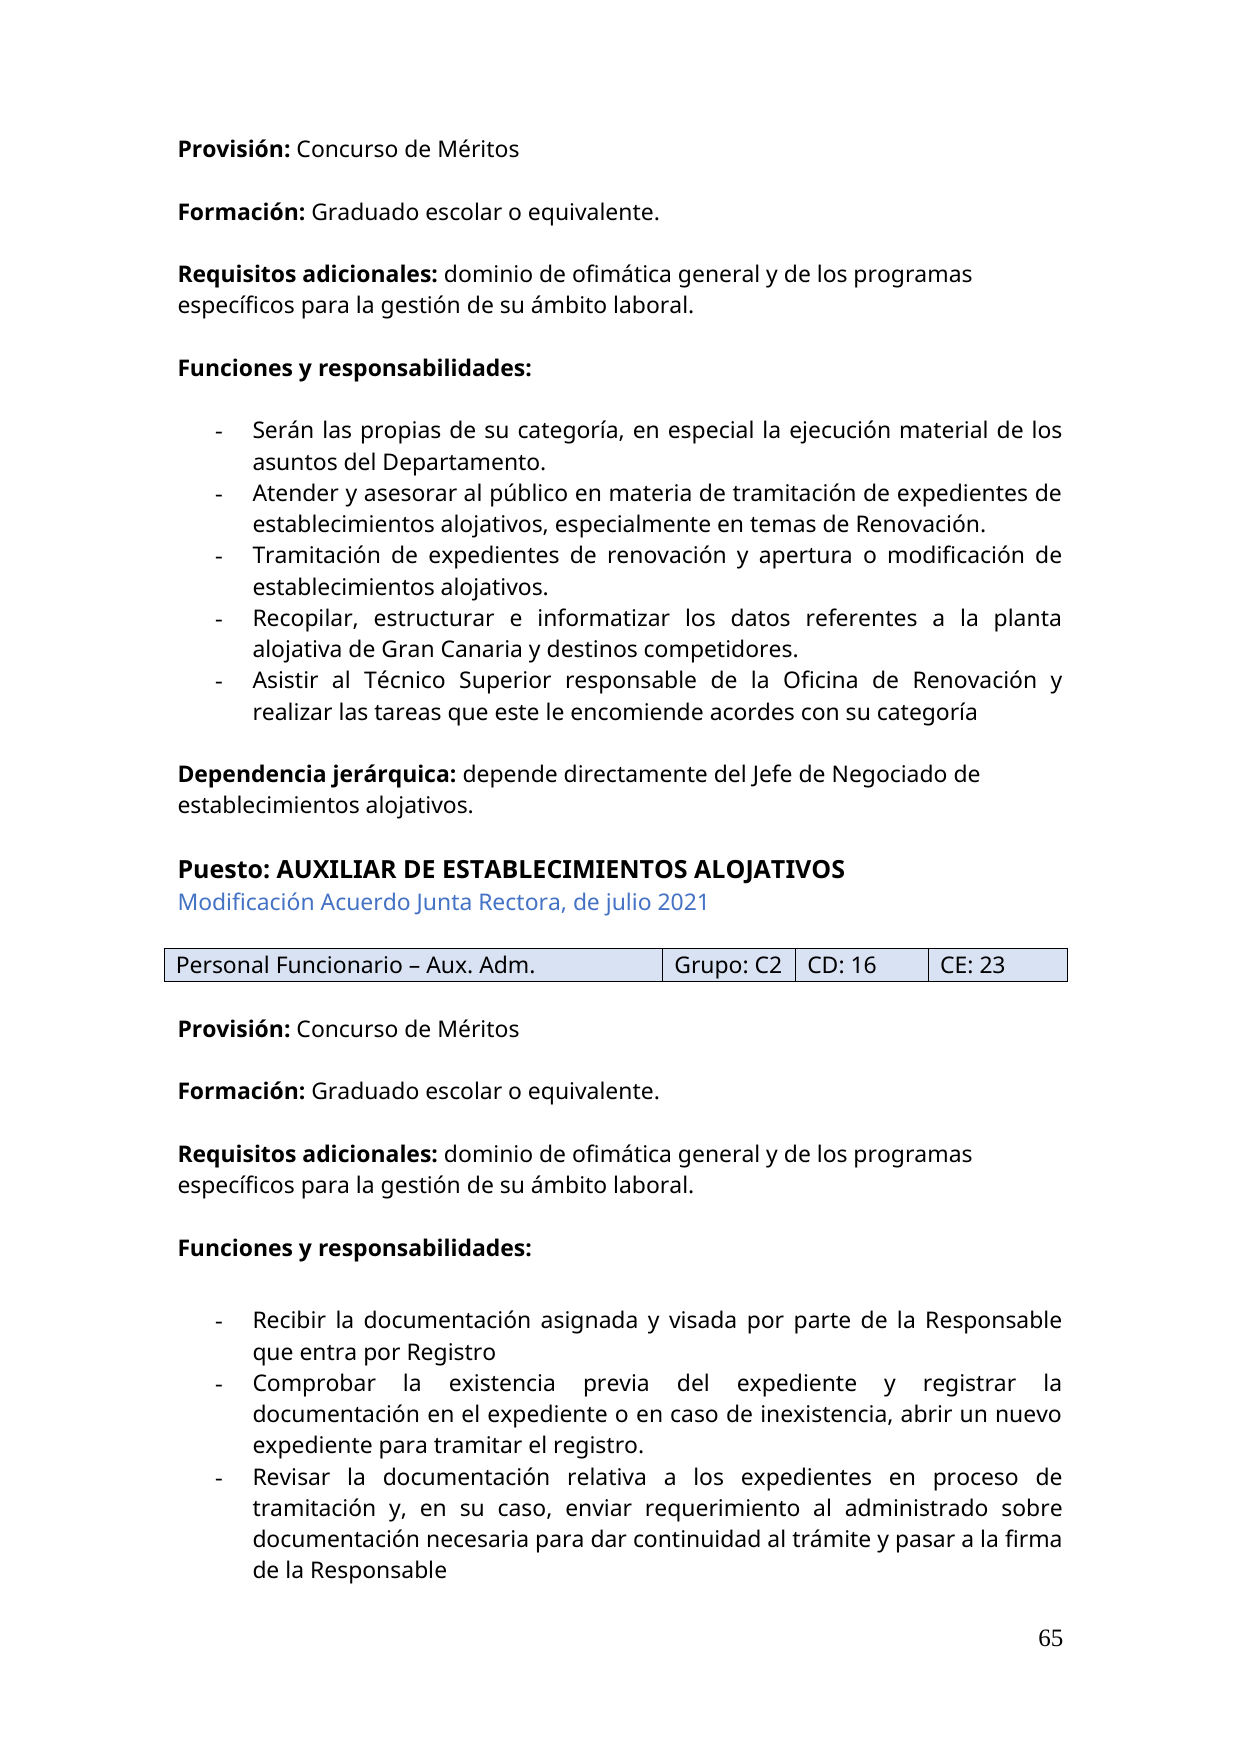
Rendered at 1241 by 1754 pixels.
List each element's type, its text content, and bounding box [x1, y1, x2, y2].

list Revisar la documentación relativa a los expedientes en proceso de tramitación y, en su caso, enviar requerimiento al administrado sobre documentación necesaria para dar continuidad al trámite y pasar a la firma de la Responsable [215, 1461, 1063, 1586]
text Modificación Acuerdo Junta Rectora, de julio 2021 [177, 886, 1063, 917]
text Provisión: Concurso de Méritos [177, 133, 1063, 164]
text Formación: Graduado escolar o equivalente. [177, 1075, 1063, 1107]
list Recibir la documentación asignada y visada por parte de la Responsable que entra por Registro [215, 1304, 1063, 1367]
table_header CE: 23 [929, 949, 1067, 981]
list Atender y asesorar al público en materia de tramitación de expedientes de establecimientos alojativos, especialmente en temas de Renovación. [215, 477, 1063, 539]
table_header CD: 16 [796, 949, 928, 981]
table_header Grupo: C2 [663, 949, 795, 981]
list Comprobar la existencia previa del expediente y registrar la documentación en el expediente o en caso de inexistencia, abrir un nuevo expediente para tramitar el registro. [215, 1367, 1063, 1461]
list Asistir al Técnico Superior responsable de la Oficina de Renovación y realizar las tareas que este le encomiende acordes con su categoría [215, 664, 1063, 727]
text Formación: Graduado escolar o equivalente. [177, 195, 1063, 227]
list Serán las propias de su categoría, en especial la ejecución material de los asuntos del Departamento. [215, 414, 1063, 477]
list Tramitación de expedientes de renovación y apertura o modificación de establecimientos alojativos. [215, 539, 1063, 602]
list Recopilar, estructurar e informatizar los datos referentes a la planta alojativa de Gran Canaria y destinos competidores. [215, 602, 1063, 664]
text Funciones y responsabilidades: [177, 1232, 1063, 1263]
text Requisitos adicionales: dominio de ofimática general y de los programas específicos para la gestión de su ámbito laboral. [177, 258, 1063, 320]
table_header Personal Funcionario – Aux. Adm. [165, 949, 662, 981]
text Dependencia jerárquica: depende directamente del Jefe de Negociado de establecimientos alojativos. [177, 758, 1063, 820]
text Funciones y responsabilidades: [177, 352, 1063, 383]
text Requisitos adicionales: dominio de ofimática general y de los programas específicos para la gestión de su ámbito laboral. [177, 1138, 1063, 1200]
subtitle Puesto: AUXILIAR DE ESTABLECIMIENTOS ALOJATIVOS [177, 852, 1063, 886]
text Provisión: Concurso de Méritos [177, 1013, 1063, 1044]
